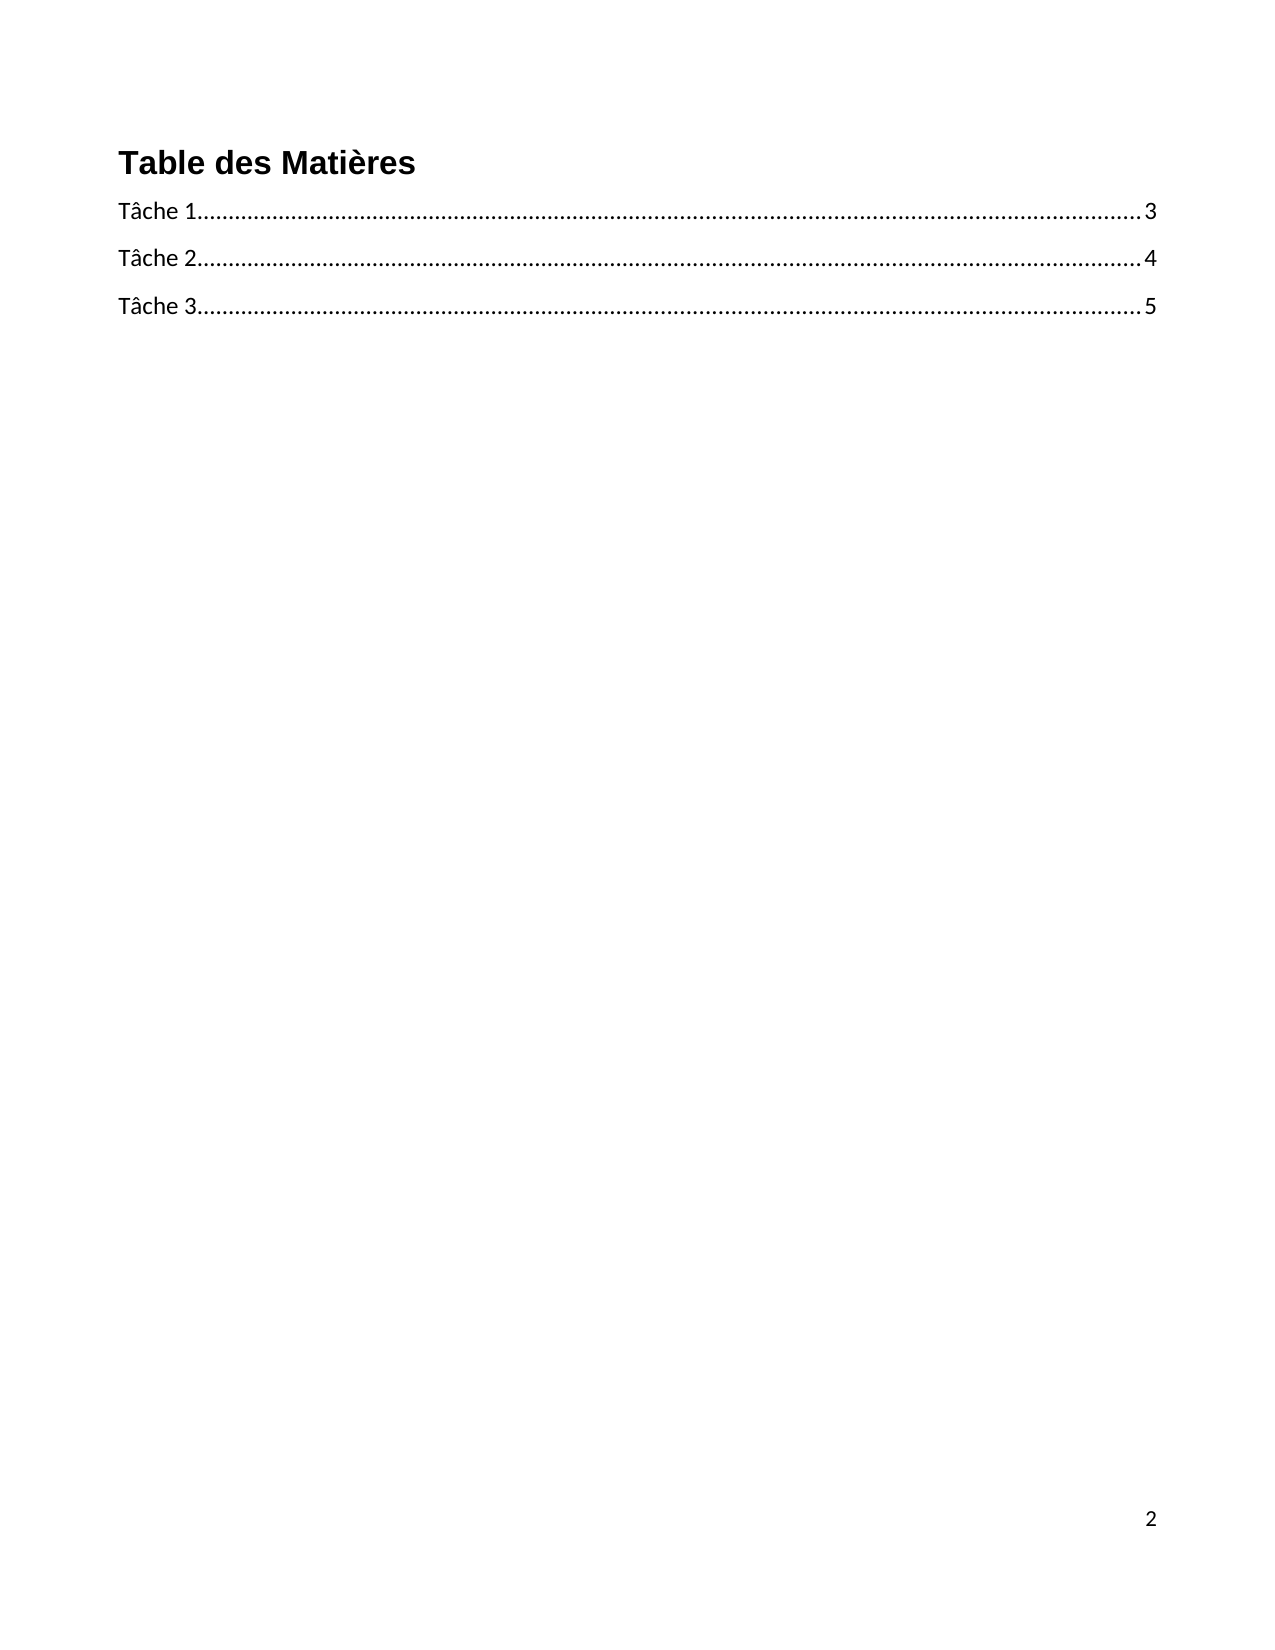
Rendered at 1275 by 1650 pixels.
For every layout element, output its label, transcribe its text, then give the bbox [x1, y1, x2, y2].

subtitle Table des Matières [118, 143, 1157, 182]
text Tâche 1 3 [118, 195, 1157, 225]
text Tâche 3 5 [118, 290, 1157, 321]
text Tâche 2 4 [118, 242, 1157, 273]
